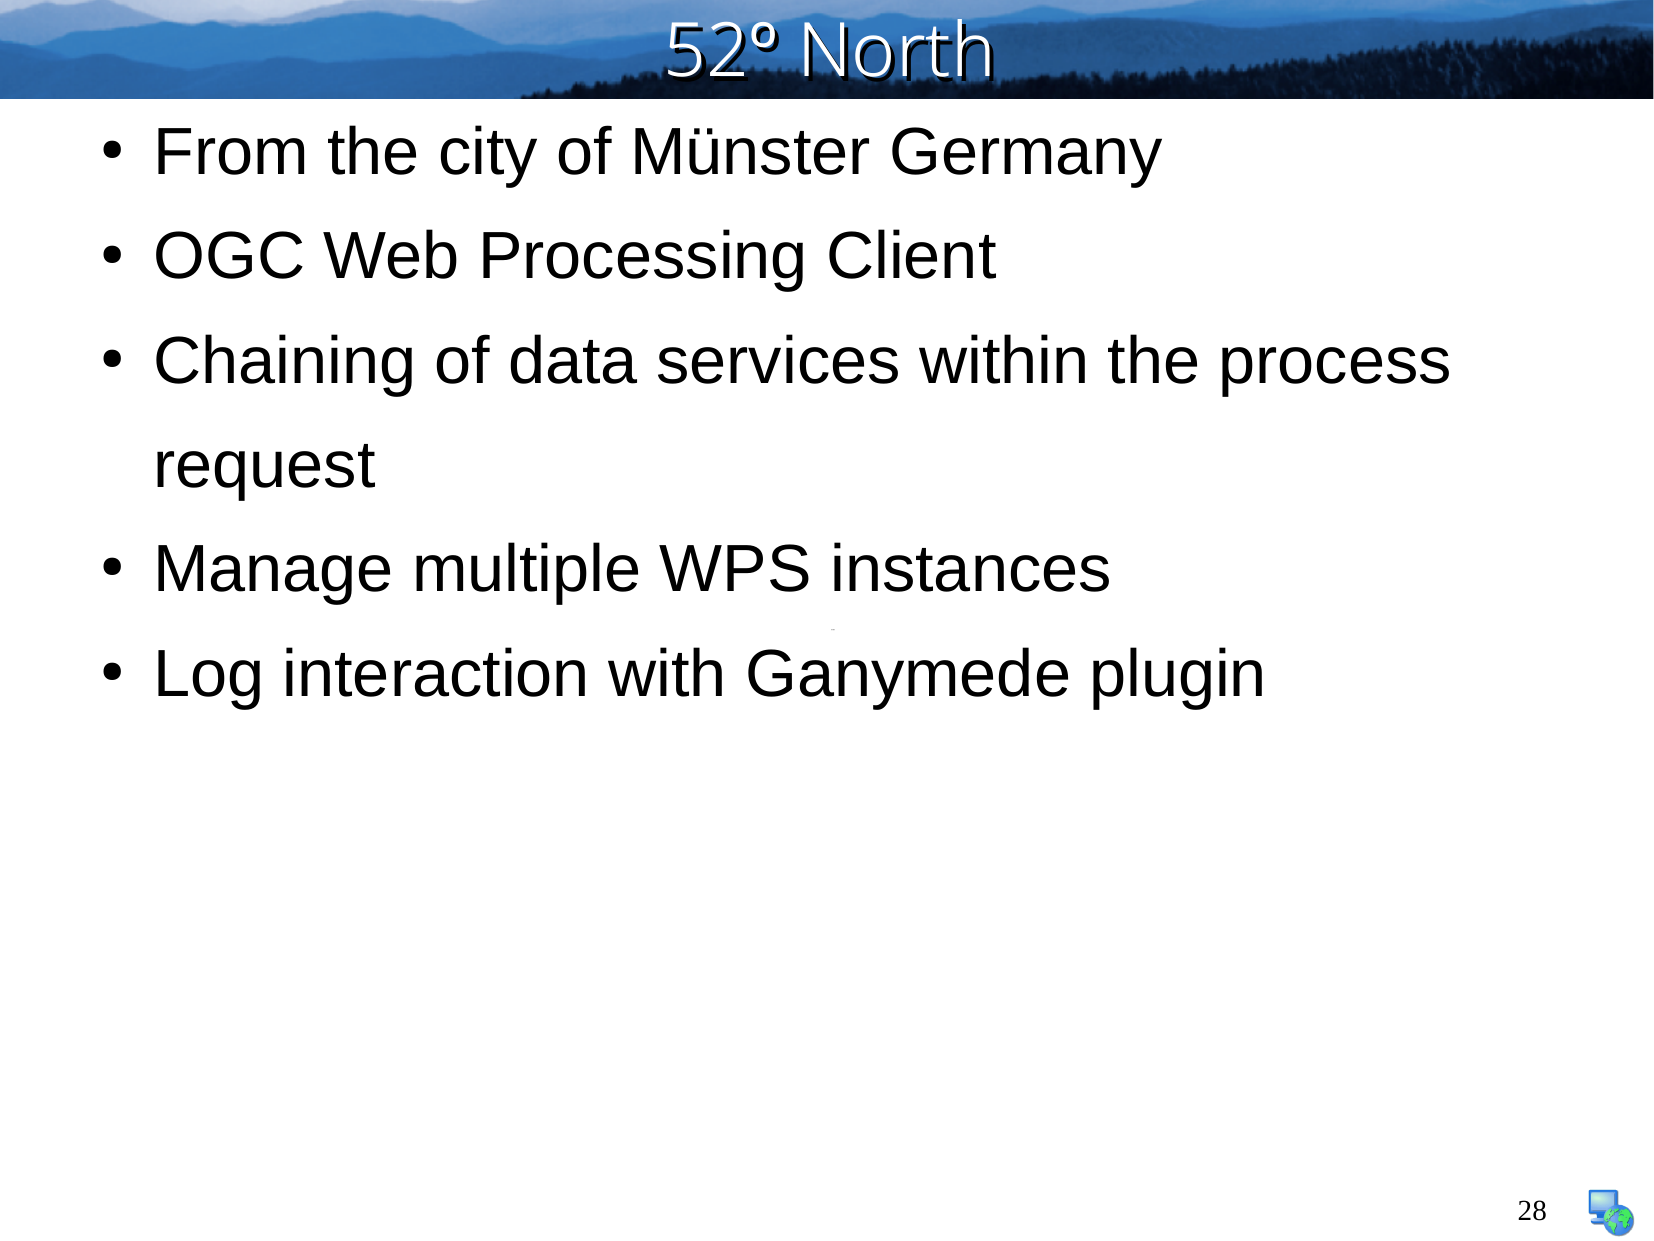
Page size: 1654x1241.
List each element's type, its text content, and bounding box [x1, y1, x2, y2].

picture [1588, 1189, 1635, 1238]
title 52º North [49, 0, 1611, 96]
list From the city of Münster Germany OGC Web Processing Client Chaining of data services within the process request Manage multiple WPS instances Log interaction with Ganymede plugin [82, 114, 1571, 1184]
picture [0, 0, 1654, 99]
